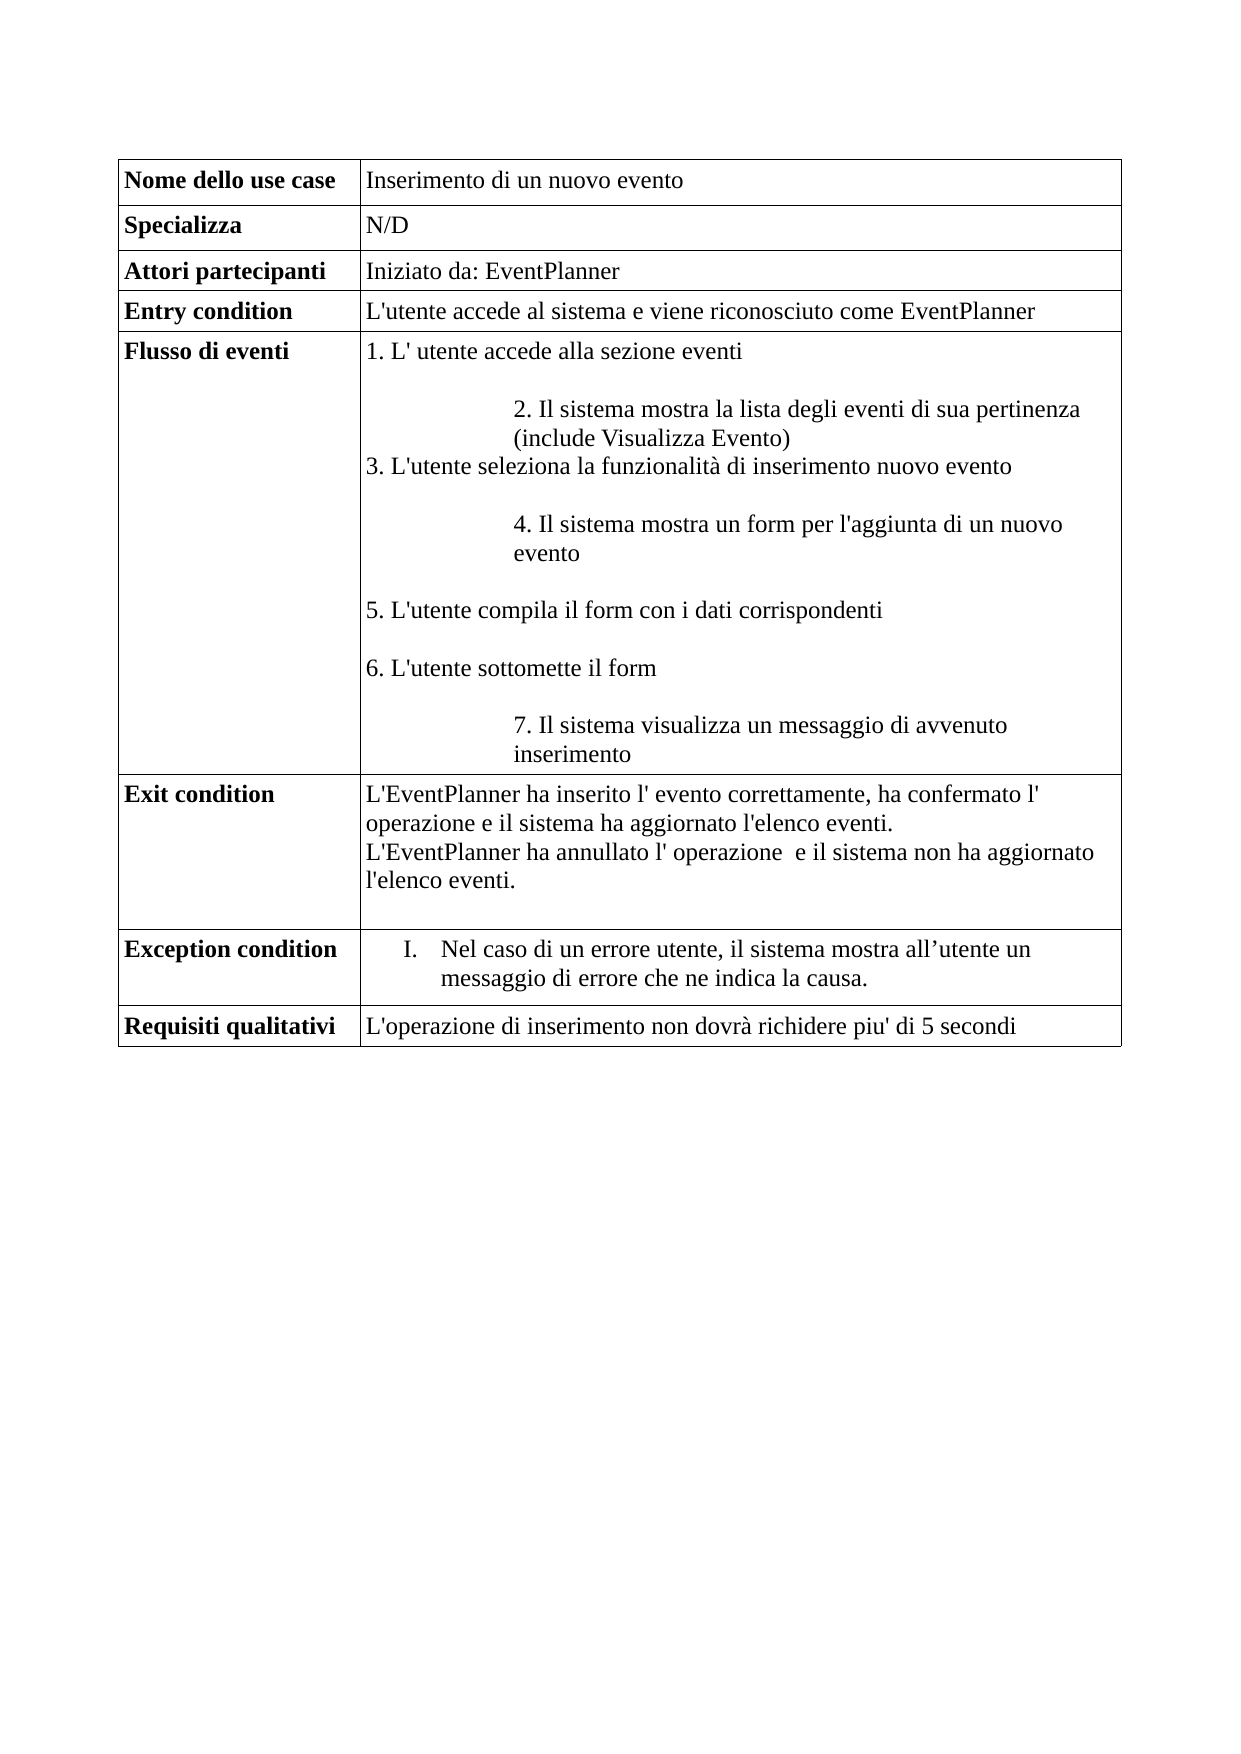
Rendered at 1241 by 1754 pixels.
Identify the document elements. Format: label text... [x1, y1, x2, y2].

table_header Inserimento di un nuovo evento [361, 160, 1121, 205]
table_cell Attori partecipanti [119, 251, 360, 290]
table_header Nome dello use case [119, 160, 360, 205]
table_cell L'EventPlanner ha inserito l' evento correttamente, ha confermato l' operazione e il sistema ha aggiornato l'elenco eventi. L'EventPlanner ha annullato l' operazione e il sistema non ha aggiornato l'elenco eventi. [361, 775, 1121, 929]
table_cell L'operazione di inserimento non dovrà richidere piu' di 5 secondi [361, 1006, 1121, 1046]
table_cell Entry condition [119, 291, 360, 331]
table_cell Iniziato da: EventPlanner [361, 251, 1121, 290]
table_cell Flusso di eventi [119, 332, 360, 773]
table_cell N/D [361, 206, 1121, 250]
table_cell L' utente accede alla sezione eventi Il sistema mostra la lista degli eventi di sua pertinenza (include Visualizza Evento) L'utente seleziona la funzionalità di inserimento nuovo evento Il sistema mostra un form per l'aggiunta di un nuovo evento L'utente compila il form con i dati corrispondenti L'utente sottomette il form Il sistema visualizza un messaggio di avvenuto inserimento [361, 332, 1121, 773]
table_cell Exception condition [119, 930, 360, 1005]
table_cell Nel caso di un errore utente, il sistema mostra all’utente un messaggio di errore che ne indica la causa. [361, 930, 1121, 1005]
table_cell Requisiti qualitativi [119, 1006, 360, 1046]
table_cell Exit condition [119, 775, 360, 929]
table_cell L'utente accede al sistema e viene riconosciuto come EventPlanner [361, 291, 1121, 331]
table_cell Specializza [119, 206, 360, 250]
